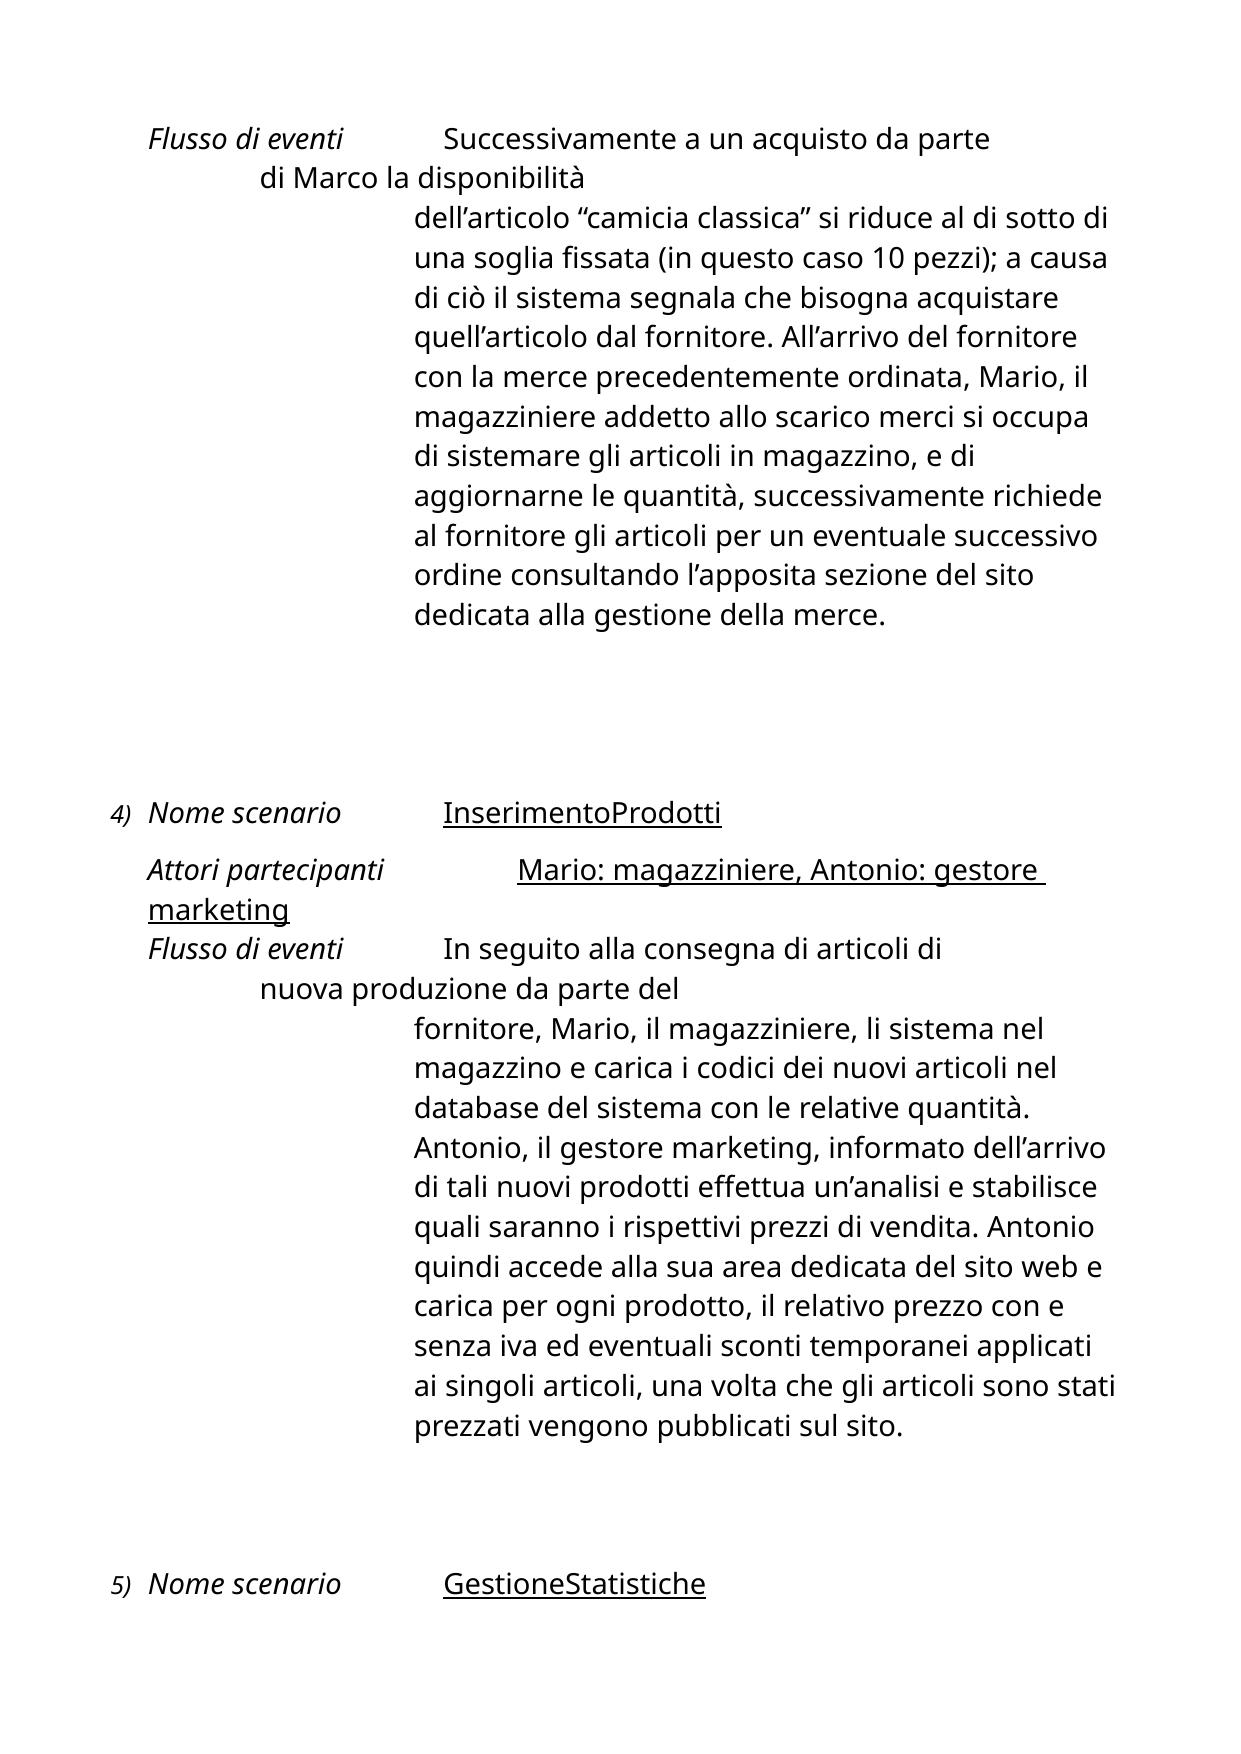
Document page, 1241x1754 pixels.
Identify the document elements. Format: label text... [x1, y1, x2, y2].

text fornitore, Mario, il magazziniere, li sistema nel magazzino e carica i codici dei nuovi articoli nel database del sistema con le relative quantità. Antonio, il gestore marketing, informato dell’arrivo di tali nuovi prodotti effettua un’analisi e stabilisce quali saranno i rispettivi prezzi di vendita. Antonio quindi accede alla sua area dedicata del sito web e carica per ogni prodotto, il relativo prezzo con e senza iva ed eventuali sconti temporanei applicati ai singoli articoli, una volta che gli articoli sono stati prezzati vengono pubblicati sul sito. [413, 1008, 1122, 1444]
text Flusso di eventi In seguito alla consegna di articoli di nuova produzione da parte del [148, 928, 1122, 1008]
list Nome scenario InserimentoProdotti [110, 793, 1122, 832]
text Attori partecipanti Mario: magazziniere, Antonio: gestore marketing [148, 849, 1122, 928]
text dell’articolo “camicia classica” si riduce al di sotto di una soglia fissata (in questo caso 10 pezzi); a causa di ciò il sistema segnala che bisogna acquistare quell’articolo dal fornitore. All’arrivo del fornitore con la merce precedentemente ordinata, Mario, il magazziniere addetto allo scarico merci si occupa di sistemare gli articoli in magazzino, e di aggiornarne le quantità, successivamente richiede al fornitore gli articoli per un eventuale successivo ordine consultando l’apposita sezione del sito dedicata alla gestione della merce. [413, 197, 1122, 634]
list Nome scenario GestioneStatistiche [110, 1563, 1122, 1603]
text Flusso di eventi Successivamente a un acquisto da parte di Marco la disponibilità [148, 118, 1122, 197]
